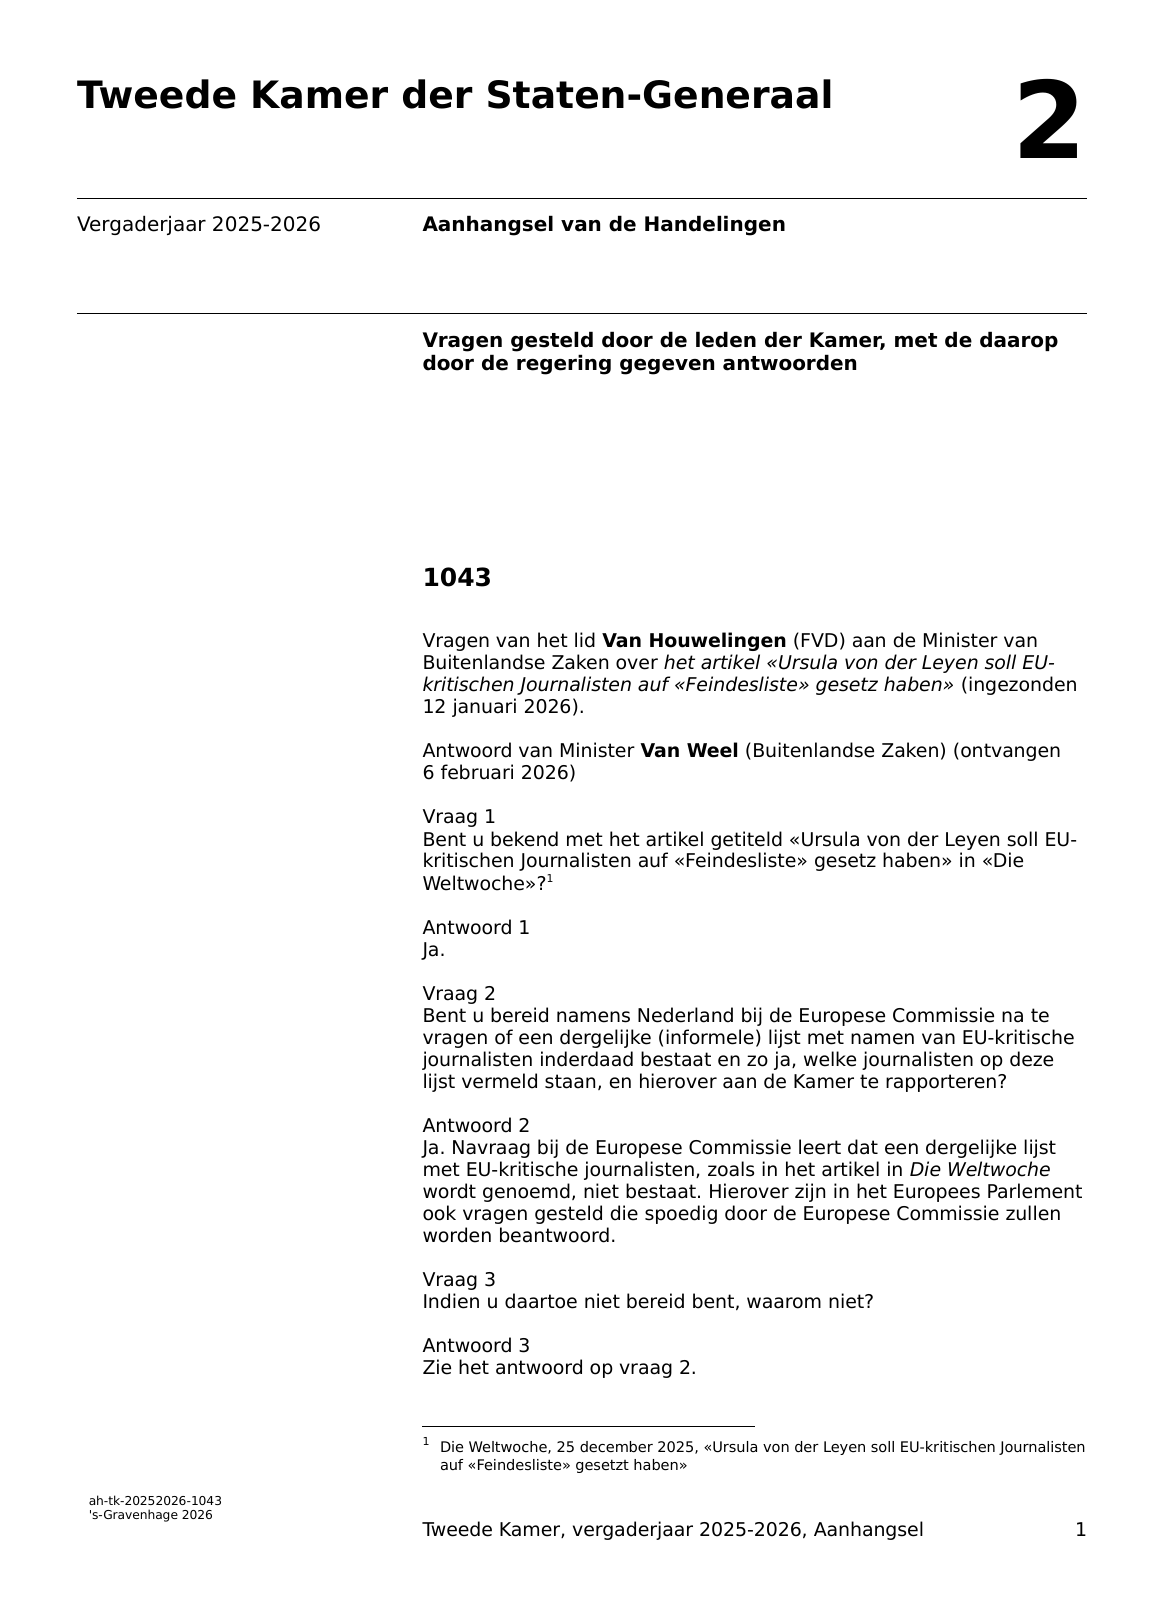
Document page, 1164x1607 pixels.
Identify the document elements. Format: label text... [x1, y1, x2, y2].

table_cell [77, 314, 422, 375]
table_cell Vragen gesteld door de leden der Kamer, met de daarop door de regering gegeven antwoorden [422, 314, 1087, 375]
text Indien u daartoe niet bereid bent, waarom niet? [422, 1291, 1087, 1313]
table_cell Aanhangsel van de Handelingen [422, 199, 1087, 313]
text Vraag 2 [422, 983, 1087, 1005]
text Bent u bekend met het artikel getiteld «Ursula von der Leyen soll EU-kritischen Journalisten auf «Feindesliste» gesetz haben» in «Die Weltwoche»? [422, 828, 1087, 894]
text Ja. [422, 938, 1087, 961]
text Zie het antwoord op vraag 2. [422, 1357, 1087, 1379]
table_header Tweede Kamer der Staten-Generaal [77, 59, 886, 198]
text Antwoord 2 [422, 1115, 1087, 1137]
text Vraag 3 [422, 1269, 1087, 1291]
text Vraag 1 [422, 806, 1087, 828]
text 1043 [422, 563, 1087, 592]
text ah-tk-20252026-1043 [88, 1494, 323, 1508]
text Antwoord 1 [422, 917, 1087, 938]
text Antwoord van Minister Van Weel (Buitenlandse Zaken) (ontvangen 6 februari 2026) [422, 740, 1087, 784]
text Antwoord 3 [422, 1335, 1087, 1357]
table_cell Vergaderjaar 2025-2026 [77, 199, 422, 313]
text Die Weltwoche, 25 december 2025, «Ursula von der Leyen soll EU-kritischen Journalisten auf «Feindesliste» gesetzt haben» [422, 1435, 1087, 1474]
text Bent u bereid namens Nederland bij de Europese Commissie na te vragen of een dergelijke (informele) lijst met namen van EU-kritische journalisten inderdaad bestaat en zo ja, welke journalisten op deze lijst vermeld staan, en hierover aan de Kamer te rapporteren? [422, 1005, 1087, 1093]
text Ja. Navraag bij de Europese Commissie leert dat een dergelijke lijst met EU-kritische journalisten, zoals in het artikel in Die Weltwoche wordt genoemd, niet bestaat. Hierover zijn in het Europees Parlement ook vragen gesteld die spoedig door de Europese Commissie zullen worden beantwoord. [422, 1137, 1087, 1247]
text 's-Gravenhage 2026 [88, 1508, 323, 1522]
table_header 2 [886, 59, 1087, 198]
text Vragen van het lid Van Houwelingen (FVD) aan de Minister van Buitenlandse Zaken over het artikel «Ursula von der Leyen soll EU-kritischen Journalisten auf «Feindesliste» gesetz haben» (ingezonden 12 januari 2026). [422, 630, 1087, 718]
